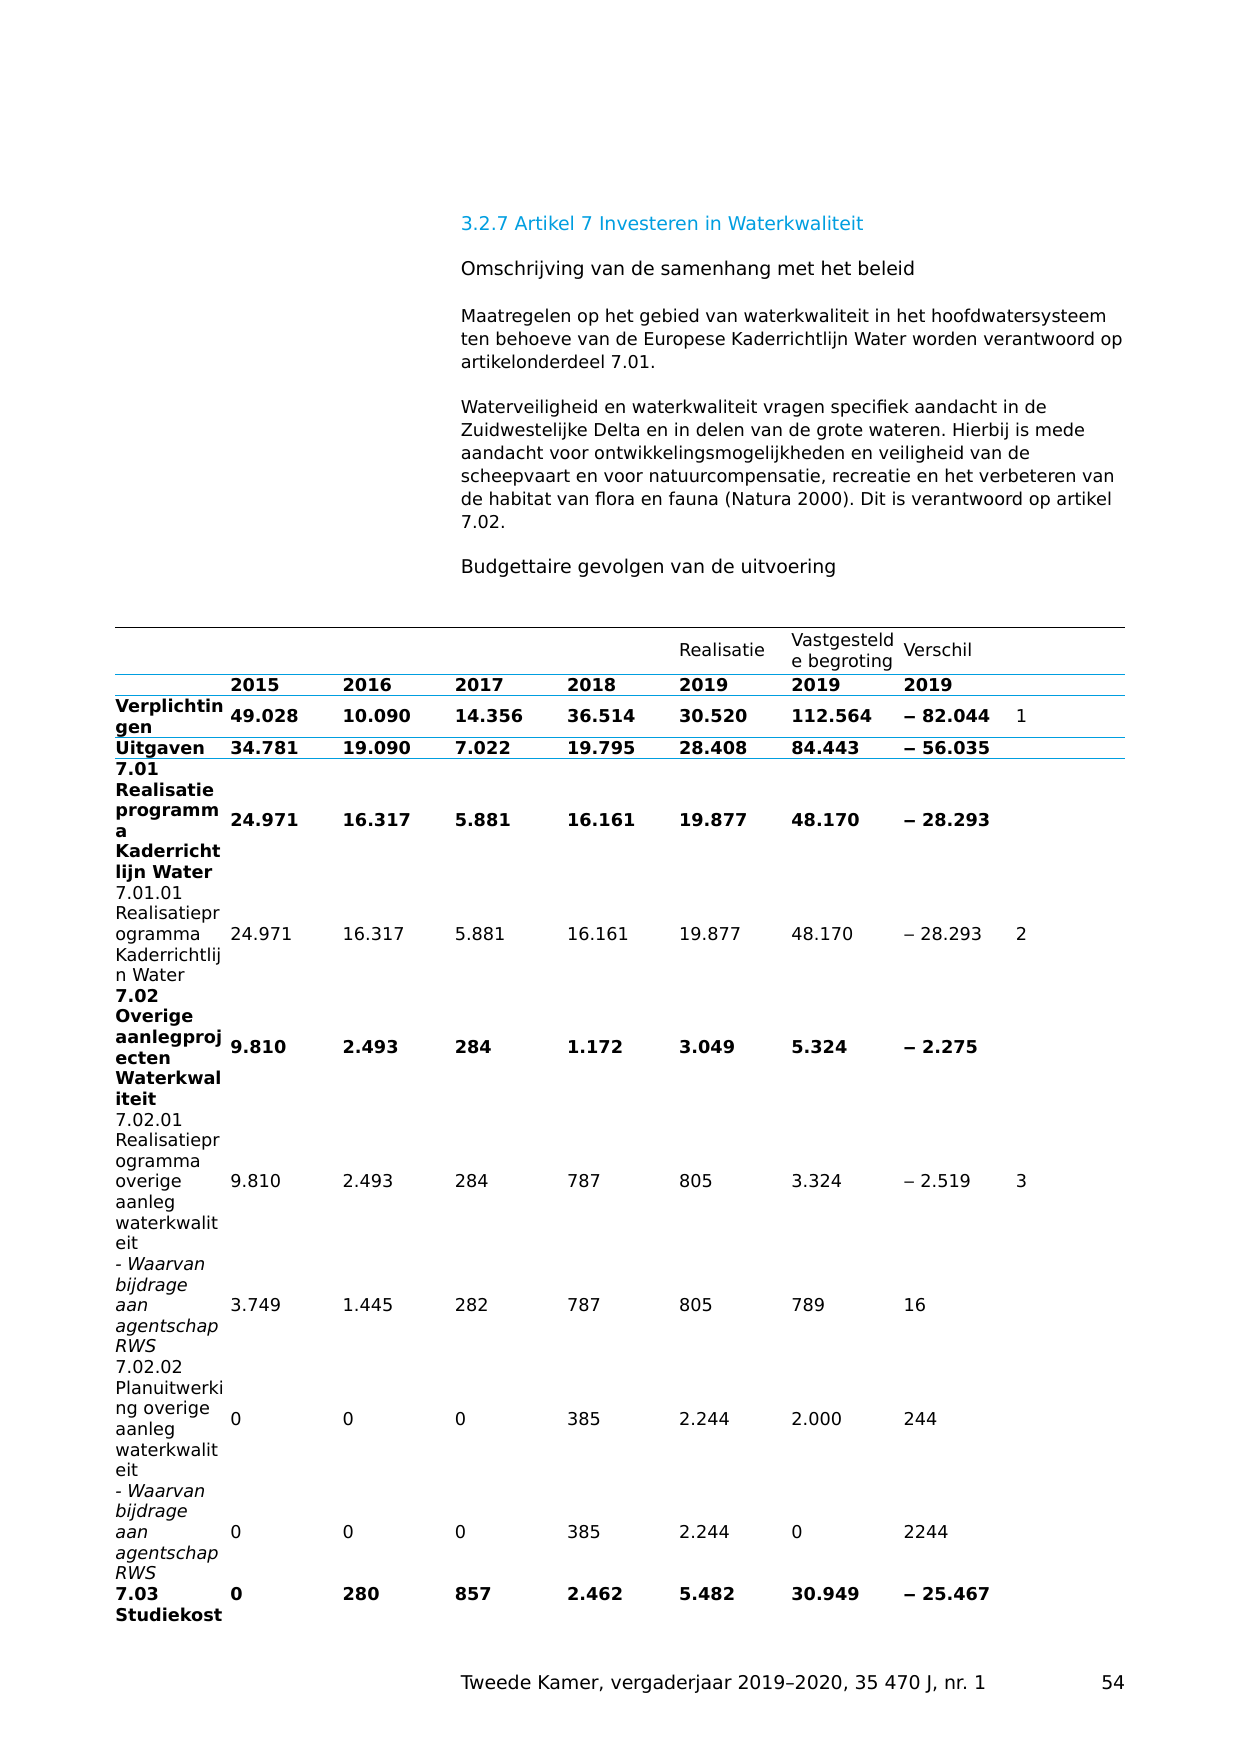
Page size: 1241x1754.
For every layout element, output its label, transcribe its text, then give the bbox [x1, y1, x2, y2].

table_cell 0 [452, 1357, 564, 1481]
table_cell 16 [900, 1254, 1013, 1357]
table_cell 30.520 [676, 696, 788, 737]
table_cell Verschil [900, 628, 1013, 674]
table_cell 7.02.02 Planuitwerking overige aanleg waterkwaliteit [115, 1357, 227, 1481]
table_cell 1.172 [564, 986, 676, 1109]
table_cell [564, 628, 676, 674]
table_cell 2.462 [564, 1584, 676, 1625]
table_cell 3.749 [227, 1254, 339, 1357]
table_cell 19.090 [340, 738, 452, 758]
table_cell 3.049 [676, 986, 788, 1109]
table_cell 789 [788, 1254, 900, 1357]
table_cell Verplichtingen [115, 696, 227, 737]
table_cell 16.317 [340, 759, 452, 883]
table_cell [1013, 1357, 1125, 1481]
text Waterveiligheid en waterkwaliteit vragen specifiek aandacht in de Zuidwestelijke Delta en in delen van de grote wateren. Hierbij is mede aandacht voor ontwikkelingsmogelijkheden en veiligheid van de scheepvaart en voor natuurcompensatie, recreatie en het verbeteren van de habitat van flora en fauna (Natura 2000). Dit is verantwoord op artikel 7.02. [461, 396, 1125, 533]
table_cell [1013, 738, 1125, 758]
table_cell 19.795 [564, 738, 676, 758]
table_cell [227, 628, 339, 674]
table_cell 0 [227, 1357, 339, 1481]
table_cell Vastgestelde begroting [788, 628, 900, 674]
table_cell 3 [1013, 1110, 1125, 1254]
table_cell 7.022 [452, 738, 564, 758]
table_cell 16.161 [564, 883, 676, 986]
table_cell 7.02 Overige aanlegprojecten Waterkwaliteit [115, 986, 227, 1109]
table_cell 2016 [340, 675, 452, 695]
table_cell 30.949 [788, 1584, 900, 1625]
table_cell [1013, 1584, 1125, 1625]
table_cell [340, 628, 452, 674]
table_cell Realisatie [676, 628, 788, 674]
table_cell 112.564 [788, 696, 900, 737]
table_cell 787 [564, 1110, 676, 1254]
table_cell 244 [900, 1357, 1013, 1481]
table_cell 48.170 [788, 883, 900, 986]
title Budgettaire gevolgen van de uitvoering [461, 556, 1125, 578]
table_cell 10.090 [340, 696, 452, 737]
table_cell [452, 628, 564, 674]
table_cell 385 [564, 1357, 676, 1481]
table_header Budgettaire gevolgen van de uitvoering artikel 7 (bedragen x € 1.000) [115, 602, 1125, 627]
table_cell 2 [1013, 883, 1125, 986]
table_cell 857 [452, 1584, 564, 1625]
table_cell 284 [452, 1110, 564, 1254]
table_cell 2019 [900, 675, 1013, 695]
table_cell 16.317 [340, 883, 452, 986]
table_cell ‒ 56.035 [900, 738, 1013, 758]
table_cell 3.324 [788, 1110, 900, 1254]
table_cell ‒ 2.275 [900, 986, 1013, 1109]
table_cell 2015 [227, 675, 339, 695]
table_cell 805 [676, 1110, 788, 1254]
table_cell [115, 675, 227, 695]
table_cell 19.877 [676, 759, 788, 883]
table_cell 280 [340, 1584, 452, 1625]
table_cell Uitgaven [115, 738, 227, 758]
table_cell - Waarvan bijdrage aan agentschap RWS [115, 1254, 227, 1357]
title Omschrijving van de samenhang met het beleid [461, 258, 1125, 280]
table_cell 284 [452, 986, 564, 1109]
table_cell 2019 [676, 675, 788, 695]
table_cell 24.971 [227, 883, 339, 986]
title 3.2.7 Artikel 7 Investeren in Waterkwaliteit [461, 213, 1125, 235]
table_cell ‒ 28.293 [900, 759, 1013, 883]
table_cell 5.881 [452, 759, 564, 883]
table_cell 385 [564, 1481, 676, 1584]
table_cell ‒ 82.044 [900, 696, 1013, 737]
table_cell 2.493 [340, 986, 452, 1109]
table_cell 0 [788, 1481, 900, 1584]
table_cell 0 [227, 1584, 339, 1625]
table_cell 24.971 [227, 759, 339, 883]
table_cell [1013, 1254, 1125, 1357]
table_cell ‒ 28.293 [900, 883, 1013, 986]
table_cell 0 [340, 1481, 452, 1584]
table_cell 2.244 [676, 1481, 788, 1584]
table_cell 0 [340, 1357, 452, 1481]
table_cell 5.881 [452, 883, 564, 986]
table_cell 48.170 [788, 759, 900, 883]
table_cell 2.244 [676, 1357, 788, 1481]
table_cell 7.02.01 Realisatieprogramma overige aanleg waterkwaliteit [115, 1110, 227, 1254]
table_cell 1.445 [340, 1254, 452, 1357]
table_cell [1013, 628, 1125, 674]
table_cell [1013, 1481, 1125, 1584]
table_cell 2.000 [788, 1357, 900, 1481]
table_cell 2017 [452, 675, 564, 695]
table_cell 0 [452, 1481, 564, 1584]
table_cell ‒ 2.519 [900, 1110, 1013, 1254]
table_cell 7.03 Studiekost [115, 1584, 227, 1625]
table_cell 5.482 [676, 1584, 788, 1625]
table_cell [1013, 986, 1125, 1109]
table_cell 28.408 [676, 738, 788, 758]
table_cell 7.01 Realisatieprogramma Kaderrichtlijn Water [115, 759, 227, 883]
table_cell 7.01.01 Realisatieprogramma Kaderrichtlijn Water [115, 883, 227, 986]
table_cell 282 [452, 1254, 564, 1357]
table_cell 9.810 [227, 1110, 339, 1254]
table_cell [115, 628, 227, 674]
text Maatregelen op het gebied van waterkwaliteit in het hoofdwatersysteem ten behoeve van de Europese Kaderrichtlijn Water worden verantwoord op artikelonderdeel 7.01. [461, 304, 1125, 373]
table_cell 2019 [788, 675, 900, 695]
table_cell 16.161 [564, 759, 676, 883]
table_cell - Waarvan bijdrage aan agentschap RWS [115, 1481, 227, 1584]
table_cell 49.028 [227, 696, 339, 737]
table_cell 2.493 [340, 1110, 452, 1254]
table_cell [1013, 759, 1125, 883]
table_cell 19.877 [676, 883, 788, 986]
table_cell ‒ 25.467 [900, 1584, 1013, 1625]
table_cell 9.810 [227, 986, 339, 1109]
table_cell 84.443 [788, 738, 900, 758]
table_cell 1 [1013, 696, 1125, 737]
table_cell 5.324 [788, 986, 900, 1109]
table_cell 0 [227, 1481, 339, 1584]
table_cell 34.781 [227, 738, 339, 758]
table_cell 36.514 [564, 696, 676, 737]
table_cell [1013, 675, 1125, 695]
table_cell 2244 [900, 1481, 1013, 1584]
table_cell 787 [564, 1254, 676, 1357]
table_cell 805 [676, 1254, 788, 1357]
table_cell 14.356 [452, 696, 564, 737]
table_cell 2018 [564, 675, 676, 695]
